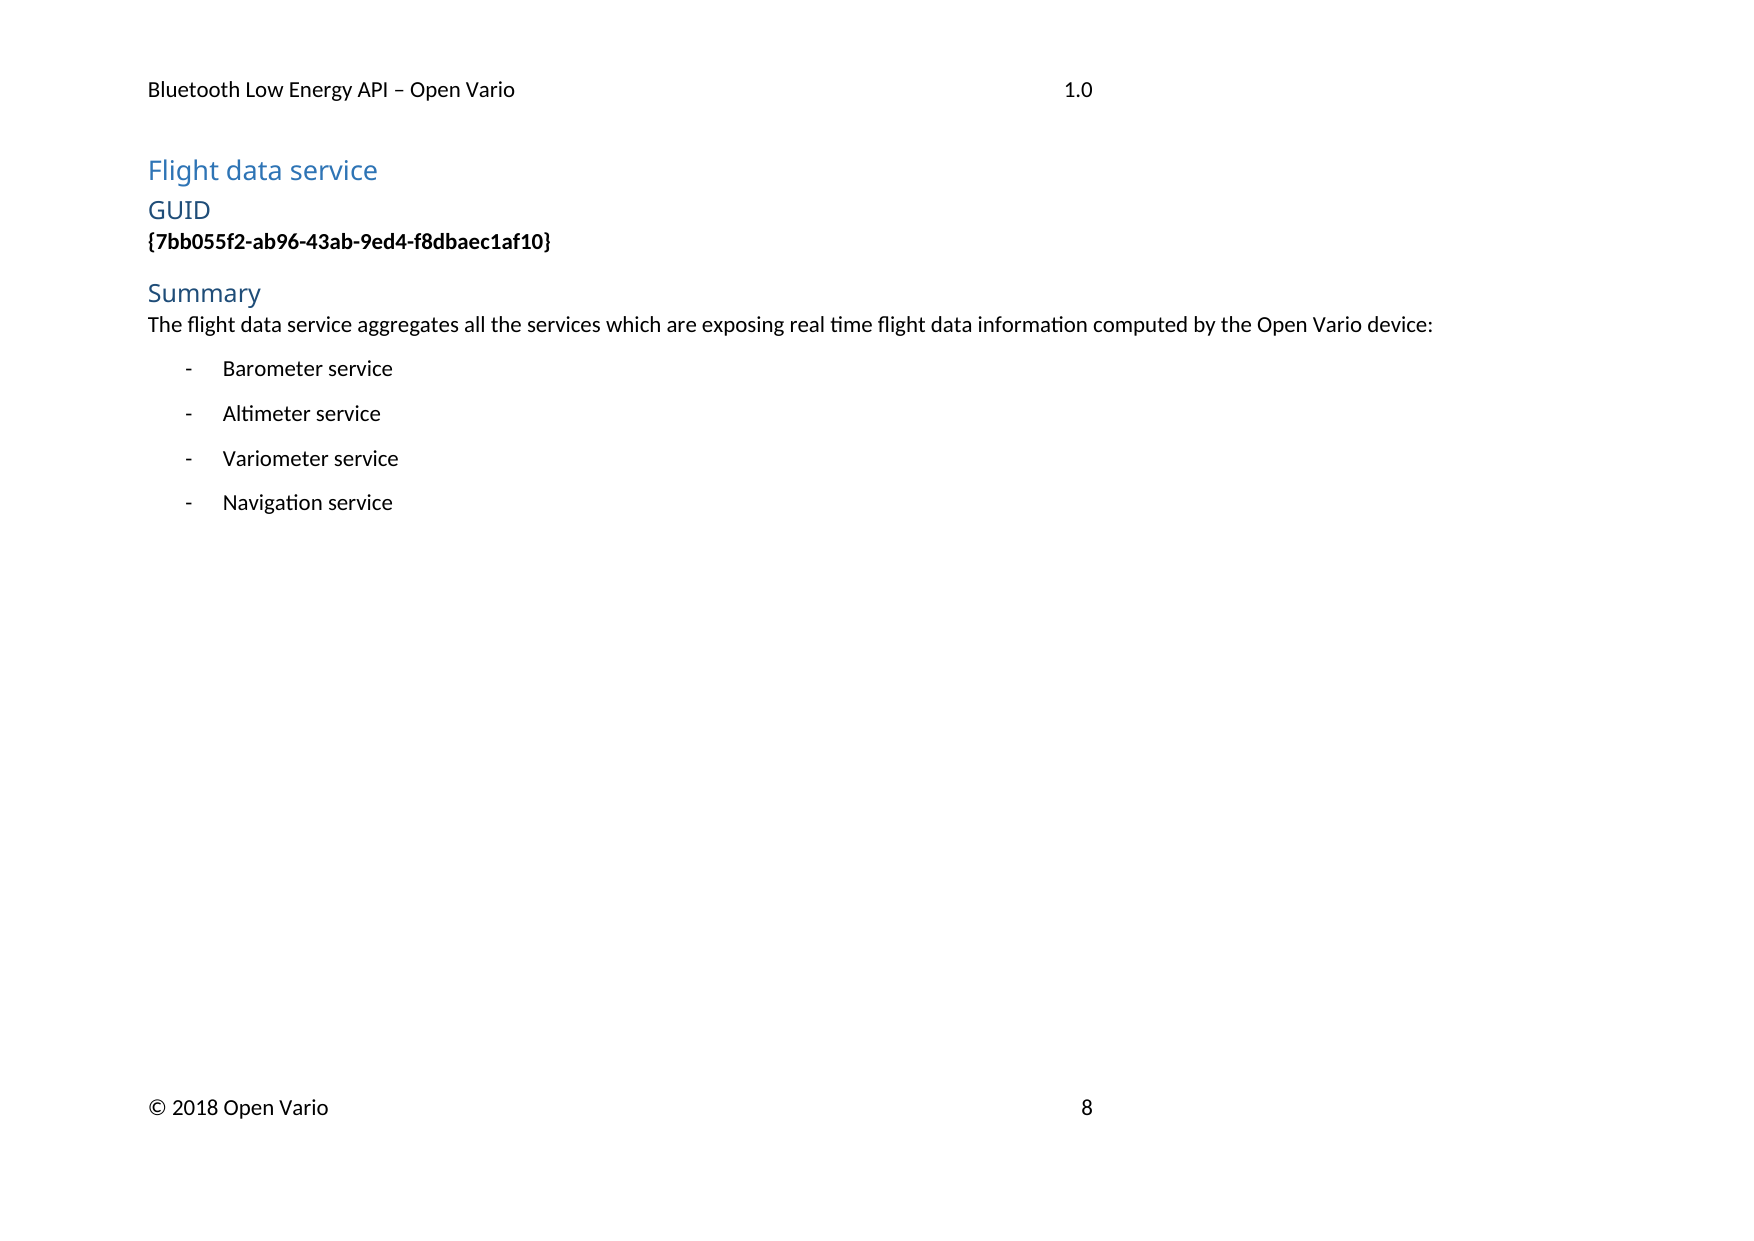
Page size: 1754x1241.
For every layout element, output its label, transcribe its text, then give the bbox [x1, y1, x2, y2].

text {7bb055f2-ab96-43ab-9ed4-f8dbaec1af10} [148, 227, 1606, 255]
subtitle GUID [148, 193, 1606, 227]
subtitle Flight data service [148, 152, 1606, 189]
list Variometer service [185, 444, 1606, 472]
list Altimeter service [185, 399, 1606, 427]
text The flight data service aggregates all the services which are exposing real time flight data information computed by the Open Vario device: [148, 310, 1606, 338]
list Navigation service [185, 488, 1606, 517]
list Barometer service [185, 354, 1606, 382]
subtitle Summary [148, 276, 1606, 310]
